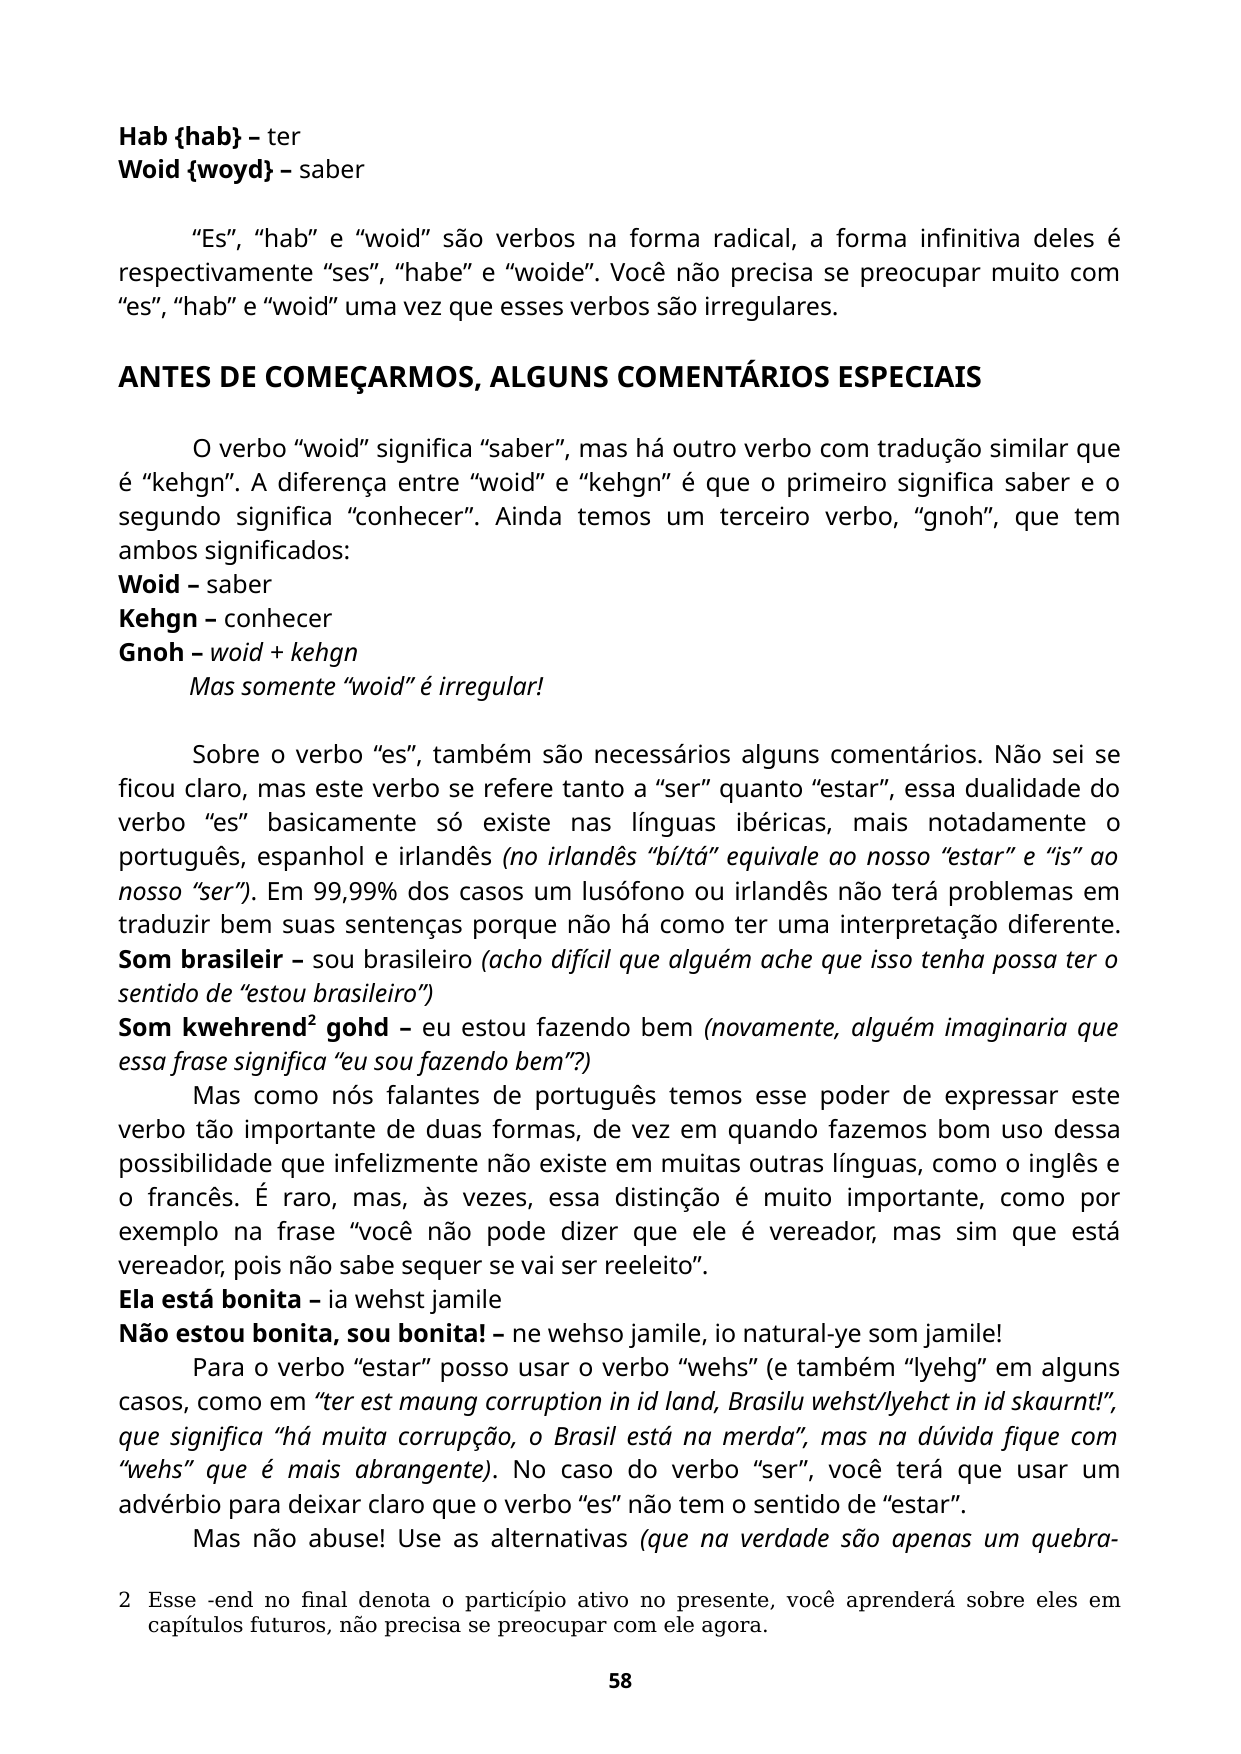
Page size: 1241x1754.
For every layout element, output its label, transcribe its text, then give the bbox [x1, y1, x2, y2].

text Kehgn – conhecer [118, 601, 1122, 635]
text Mas não abuse! Use as alternativas (que na verdade são apenas um quebra- [118, 1520, 1122, 1554]
text Woid {woyd} – saber [118, 152, 1122, 186]
text O verbo “woid” significa “saber”, mas há outro verbo com tradução similar que é “kehgn”. A diferença entre “woid” e “kehgn” é que o primeiro significa saber e o segundo significa “conhecer”. Ainda temos um terceiro verbo, “gnoh”, que tem ambos significados: [118, 430, 1122, 567]
text “Es”, “hab” e “woid” são verbos na forma radical, a forma infinitiva deles é respectivamente “ses”, “habe” e “woide”. Você não precisa se preocupar muito com “es”, “hab” e “woid” uma vez que esses verbos são irregulares. [118, 220, 1122, 322]
text Sobre o verbo “es”, também são necessários alguns comentários. Não sei se ficou claro, mas este verbo se refere tanto a “ser” quanto “estar”, essa dualidade do verbo “es” basicamente só existe nas línguas ibéricas, mais notadamente o português, espanhol e irlandês (no irlandês “bí/tá” equivale ao nosso “estar” e “is” ao nosso “ser”). Em 99,99% dos casos um lusófono ou irlandês não terá problemas em traduzir bem suas sentenças porque não há como ter uma interpretação diferente. Som brasileir – sou brasileiro (acho difícil que alguém ache que isso tenha possa ter o sentido de “estou brasileiro”) [118, 737, 1122, 1009]
text Esse -end no final denota o particípio ativo no presente, você aprenderá sobre eles em capítulos futuros, não precisa se preocupar com ele agora. [118, 1588, 1122, 1637]
text Woid – saber [118, 567, 1122, 601]
text Ela está bonita – ia wehst jamile [118, 1282, 1122, 1316]
subtitle ANTES DE COMEÇARMOS, ALGUNS COMENTÁRIOS ESPECIAIS [118, 357, 1122, 396]
text Gnoh – woid + kehgn [118, 635, 1122, 669]
text Para o verbo “estar” posso usar o verbo “wehs” (e também “lyehg” em alguns casos, como em “ter est maung corruption in id land, Brasilu wehst/lyehct in id skaurnt!”, que significa “há muita corrupção, o Brasil está na merda”, mas na dúvida fique com “wehs” que é mais abrangente). No caso do verbo “ser”, você terá que usar um advérbio para deixar claro que o verbo “es” não tem o sentido de “estar”. [118, 1350, 1122, 1520]
text Som kwehrend gohd – eu estou fazendo bem (novamente, alguém imaginaria que essa frase significa “eu sou fazendo bem”?) [118, 1009, 1122, 1077]
text Hab {hab} – ter [118, 118, 1122, 152]
text Mas somente “woid” é irregular! [189, 669, 1122, 703]
text Mas como nós falantes de português temos esse poder de expressar este verbo tão importante de duas formas, de vez em quando fazemos bom uso dessa possibilidade que infelizmente não existe em muitas outras línguas, como o inglês e o francês. É raro, mas, às vezes, essa distinção é muito importante, como por exemplo na frase “você não pode dizer que ele é vereador, mas sim que está vereador, pois não sabe sequer se vai ser reeleito”. [118, 1077, 1122, 1282]
text Não estou bonita, sou bonita! – ne wehso jamile, io natural-ye som jamile! [118, 1316, 1122, 1350]
